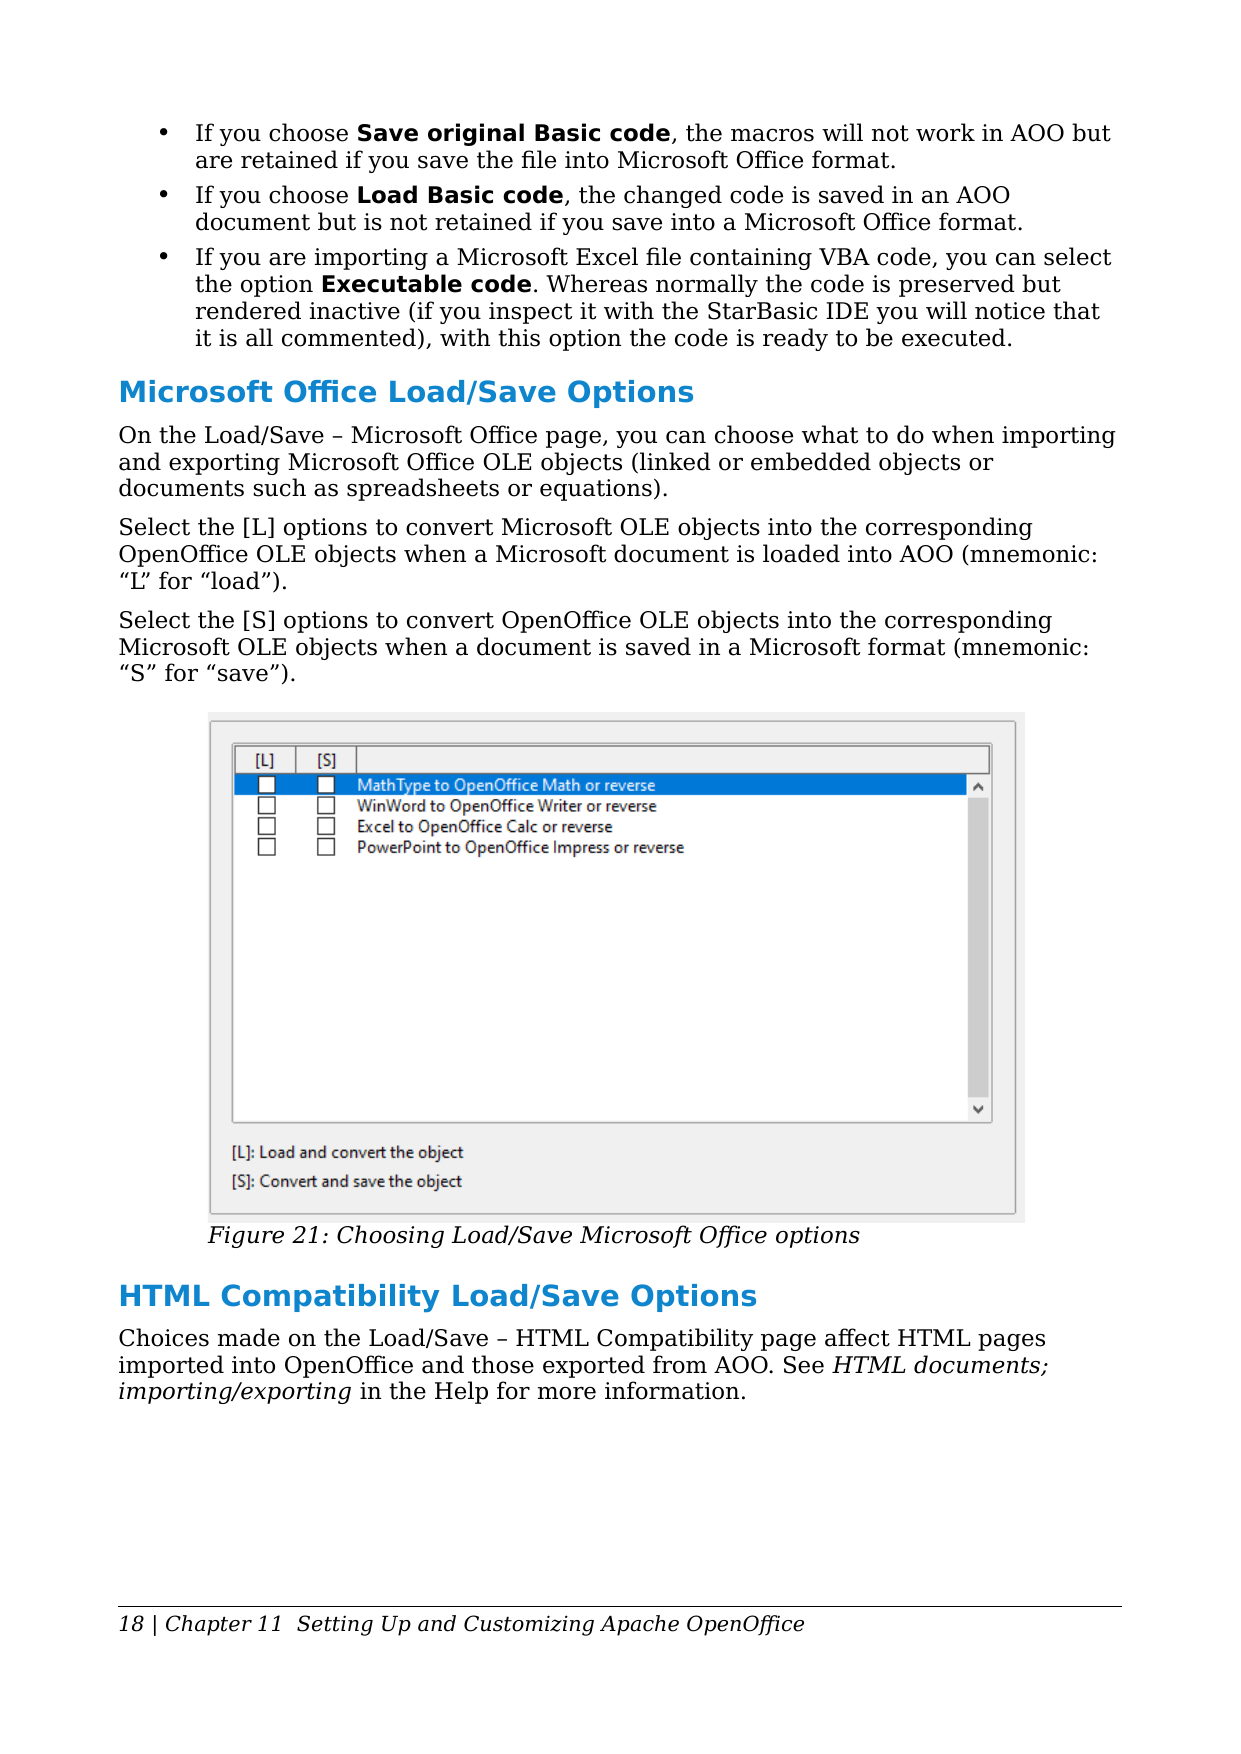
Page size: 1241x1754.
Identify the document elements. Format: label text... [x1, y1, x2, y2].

text On the Load/Save – Microsoft Office page, you can choose what to do when importing and exporting Microsoft Office OLE objects (linked or embedded objects or documents such as spreadsheets or equations). [118, 422, 1122, 502]
text Select the [S] options to convert OpenOffice OLE objects into the corresponding Microsoft OLE objects when a document is saved in a Microsoft format (mnemonic: “S” for “save”). [118, 607, 1122, 687]
picture [207, 712, 1026, 1223]
text Choices made on the Load/Save – HTML Compatibility page affect HTML pages imported into OpenOffice and those exported from AOO. See HTML documents; importing/exporting in the Help for more information. [118, 1325, 1122, 1405]
list If you choose Load Basic code, the changed code is saved in an AOO document but is not retained if you save into a Microsoft Office format. [156, 180, 1122, 236]
subtitle Microsoft Office Load/Save Options [118, 376, 1122, 409]
text Figure 21: Choosing Load/Save Microsoft Office options [208, 1223, 1025, 1249]
text Select the [L] options to convert Microsoft OLE objects into the corresponding OpenOffice OLE objects when a Microsoft document is loaded into AOO (mnemonic: “L” for “load”). [118, 514, 1122, 594]
list If you are importing a Microsoft Excel file containing VBA code, you can select the option Executable code. Whereas normally the code is preserved but rendered inactive (if you inspect it with the StarBasic IDE you will notice that it is all commented), with this option the code is ready to be executed. [156, 242, 1122, 351]
subtitle HTML Compatibility Load/Save Options [118, 1279, 1122, 1313]
list If you choose Save original Basic code, the macros will not work in AOO but are retained if you save the file into Microsoft Office format. [156, 118, 1122, 174]
